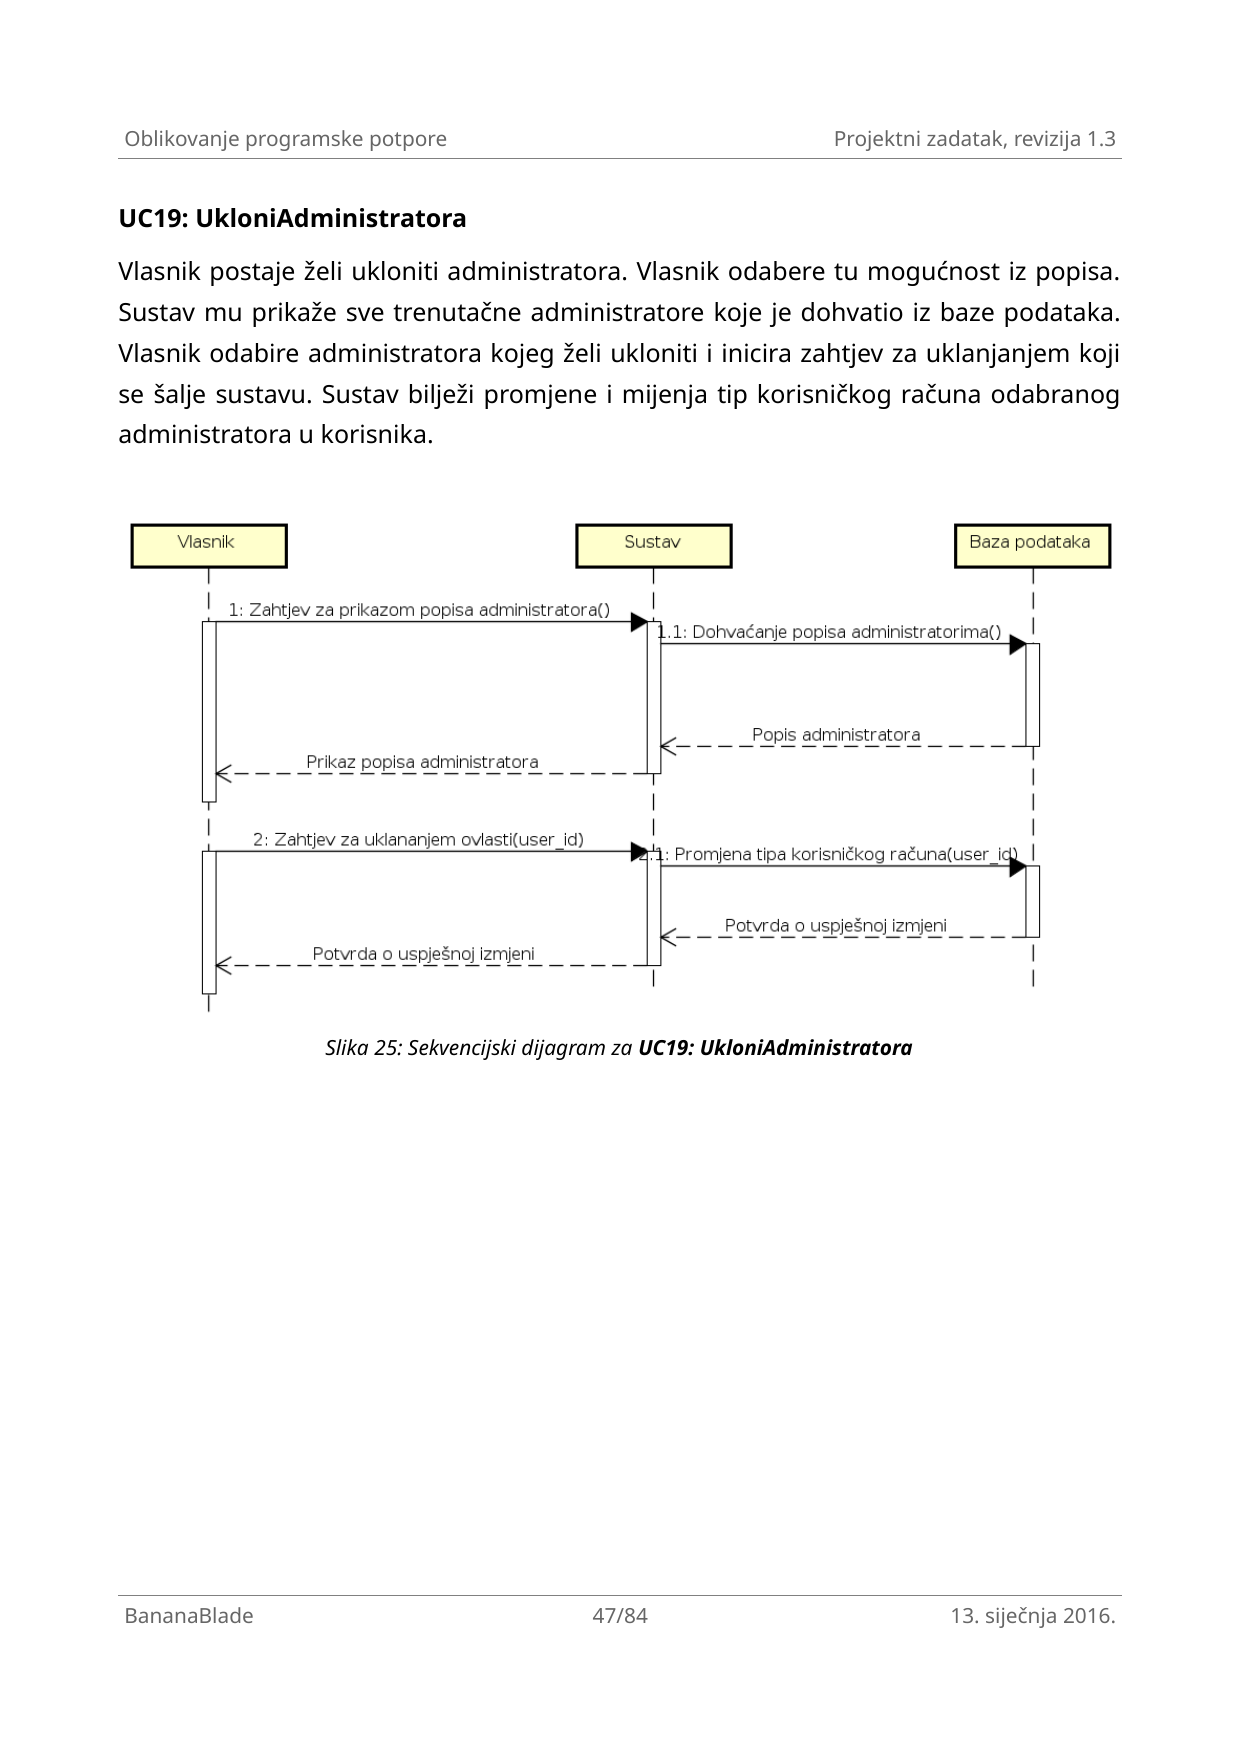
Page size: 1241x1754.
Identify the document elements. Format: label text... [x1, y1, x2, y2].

subtitle UC19: UkloniAdministratora [118, 201, 1122, 234]
picture [118, 511, 1123, 1028]
text Vlasnik postaje želi ukloniti administratora. Vlasnik odabere tu mogućnost iz popisa. Sustav mu prikaže sve trenutačne administratore koje je dohvatio iz baze podataka. Vlasnik odabire administratora kojeg želi ukloniti i inicira zahtjev za uklanjanjem koji se šalje sustavu. Sustav bilježi promjene i mijenja tip korisničkog računa odabranog administratora u korisnika. [118, 254, 1122, 451]
text Slika 25: Sekvencijski dijagram za UC19: UkloniAdministratora [118, 1028, 1122, 1062]
